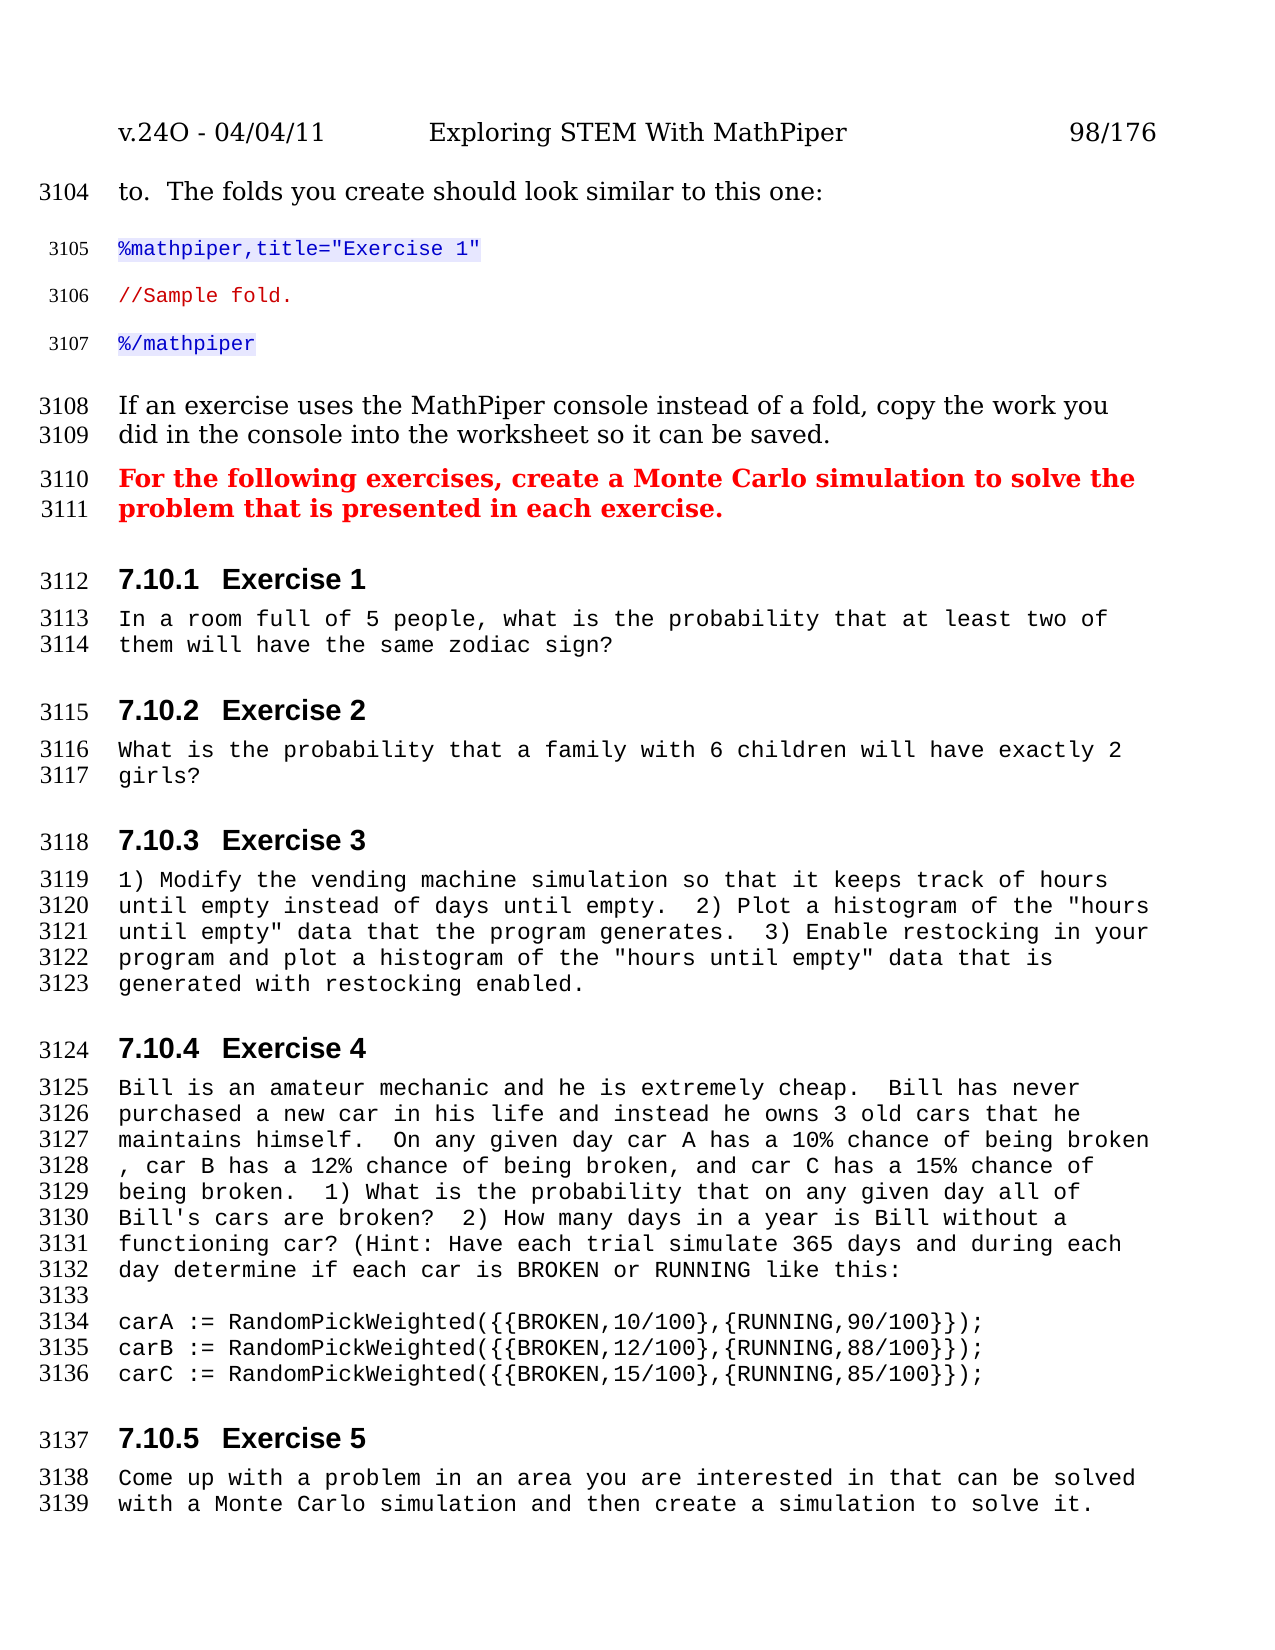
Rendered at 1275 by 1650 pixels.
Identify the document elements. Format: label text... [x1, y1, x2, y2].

subtitle Exercise 4 [118, 1031, 1157, 1065]
text For the following exercises, create a Monte Carlo simulation to solve the problem that is presented in each exercise. [118, 464, 1157, 523]
text What is the probability that a family with 6 children will have exactly 2 girls? [118, 738, 1157, 790]
text Bill is an amateur mechanic and he is extremely cheap. Bill has never purchased a new car in his life and instead he owns 3 old cars that he maintains himself. On any given day car A has a 10% chance of being broken , car B has a 12% chance of being broken, and car C has a 15% chance of being broken. 1) What is the probability that on any given day all of Bill's cars are broken? 2) How many days in a year is Bill without a functioning car? (Hint: Have each trial simulate 365 days and during each day determine if each car is BROKEN or RUNNING like this: [118, 1077, 1157, 1284]
text Come up with a problem in an area you are interested in that can be solved with a Monte Carlo simulation and then create a simulation to solve it. [118, 1467, 1157, 1518]
subtitle Exercise 3 [118, 823, 1157, 857]
subtitle Exercise 5 [118, 1421, 1157, 1454]
text %mathpiper,title="Exercise 1" [118, 238, 1157, 262]
text In a room full of 5 people, what is the probability that at least two of them will have the same zodiac sign? [118, 608, 1157, 659]
subtitle Exercise 1 [118, 562, 1157, 596]
text 1) Modify the vending machine simulation so that it keeps track of hours until empty instead of days until empty. 2) Plot a histogram of the "hours until empty" data that the program generates. 3) Enable restocking in your program and plot a histogram of the "hours until empty" data that is generated with restocking enabled. [118, 868, 1157, 998]
text carC := RandomPickWeighted({{BROKEN,15/100},{RUNNING,85/100}}); [118, 1362, 1157, 1388]
text //Sample fold. [118, 285, 1157, 309]
text carB := RandomPickWeighted({{BROKEN,12/100},{RUNNING,88/100}}); [118, 1336, 1157, 1362]
text to. The folds you create should look similar to this one: [118, 177, 1157, 206]
text carA := RandomPickWeighted({{BROKEN,10/100},{RUNNING,90/100}}); [118, 1310, 1157, 1336]
text If an exercise uses the MathPiper console instead of a fold, copy the work you did in the console into the worksheet so it can be saved. [118, 391, 1157, 449]
text %/mathpiper [118, 332, 1157, 356]
subtitle Exercise 2 [118, 693, 1157, 726]
